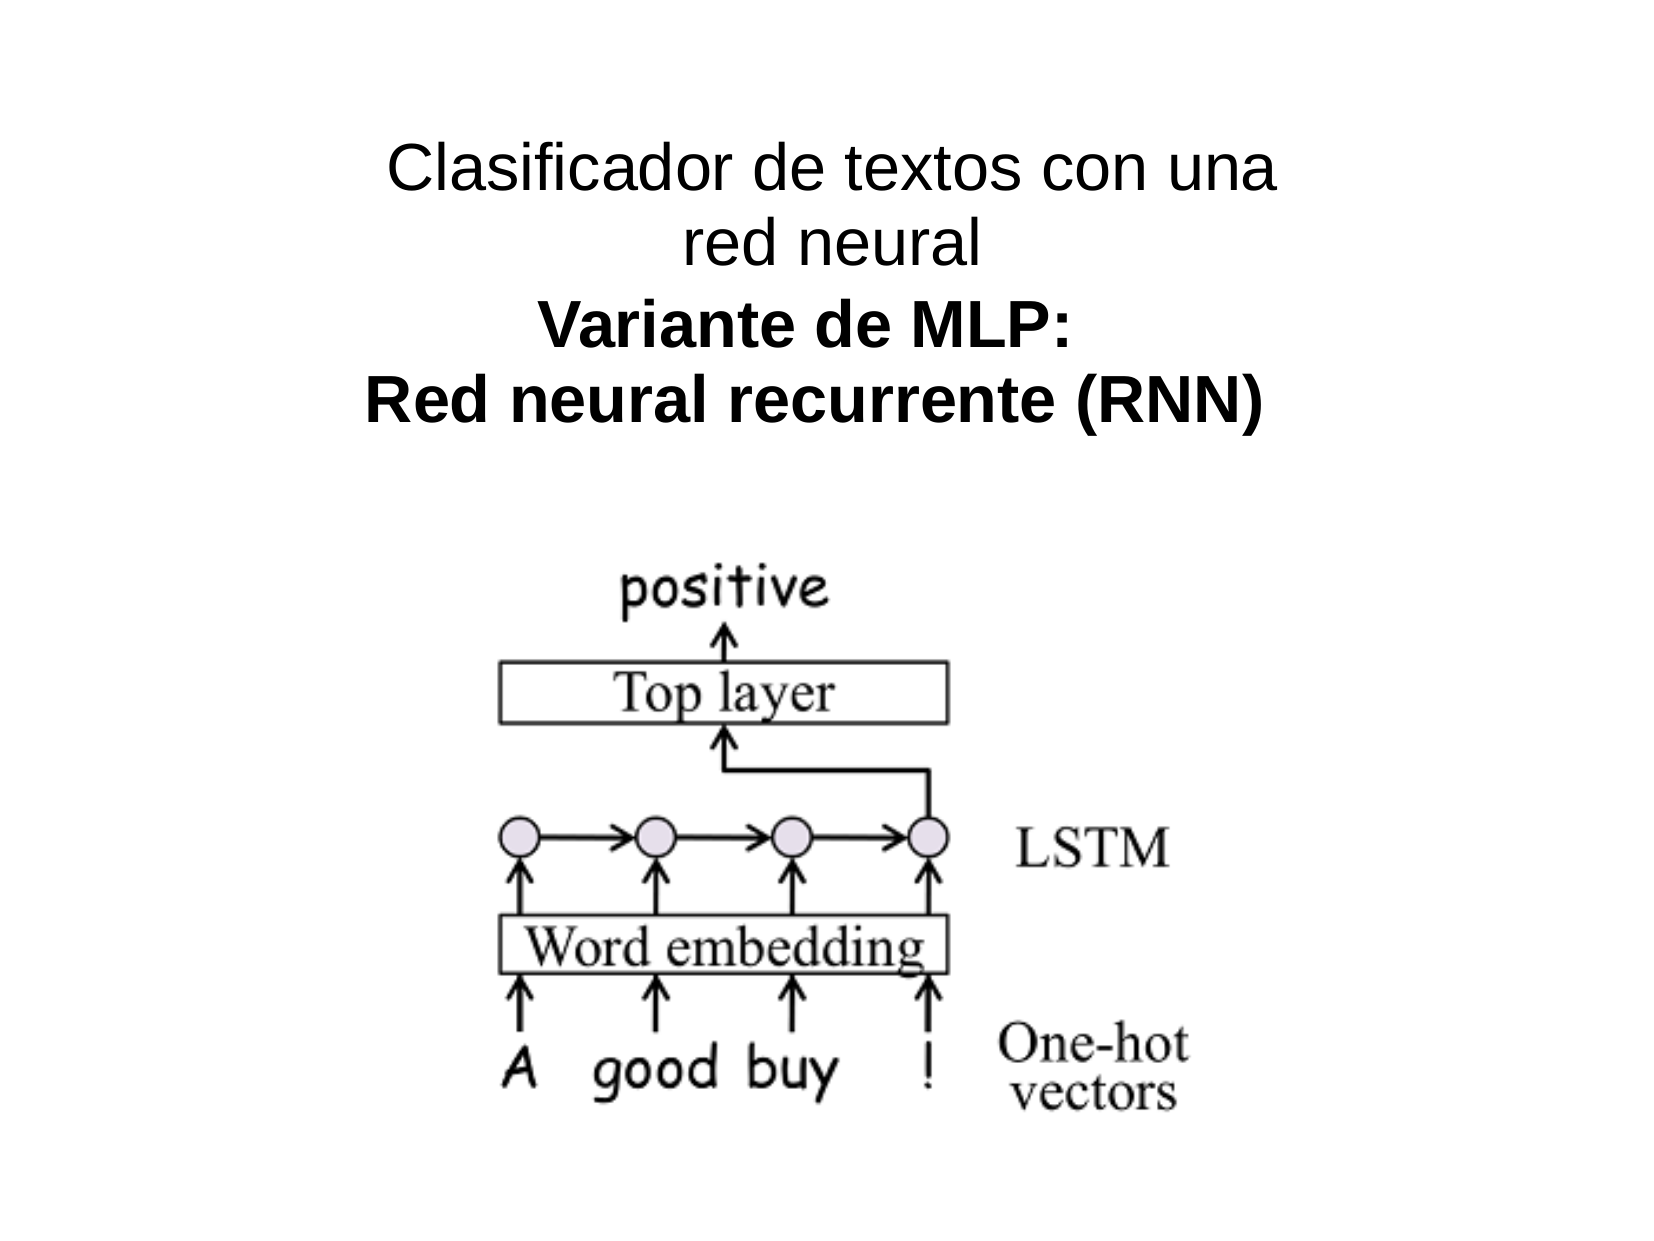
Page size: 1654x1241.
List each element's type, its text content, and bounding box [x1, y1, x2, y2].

picture [383, 519, 1229, 1136]
title Clasificador de textos con una red neural [248, 129, 1418, 280]
title Variante de MLP: Red neural recurrente (RNN) [159, 287, 1471, 438]
title [141, 129, 1477, 355]
